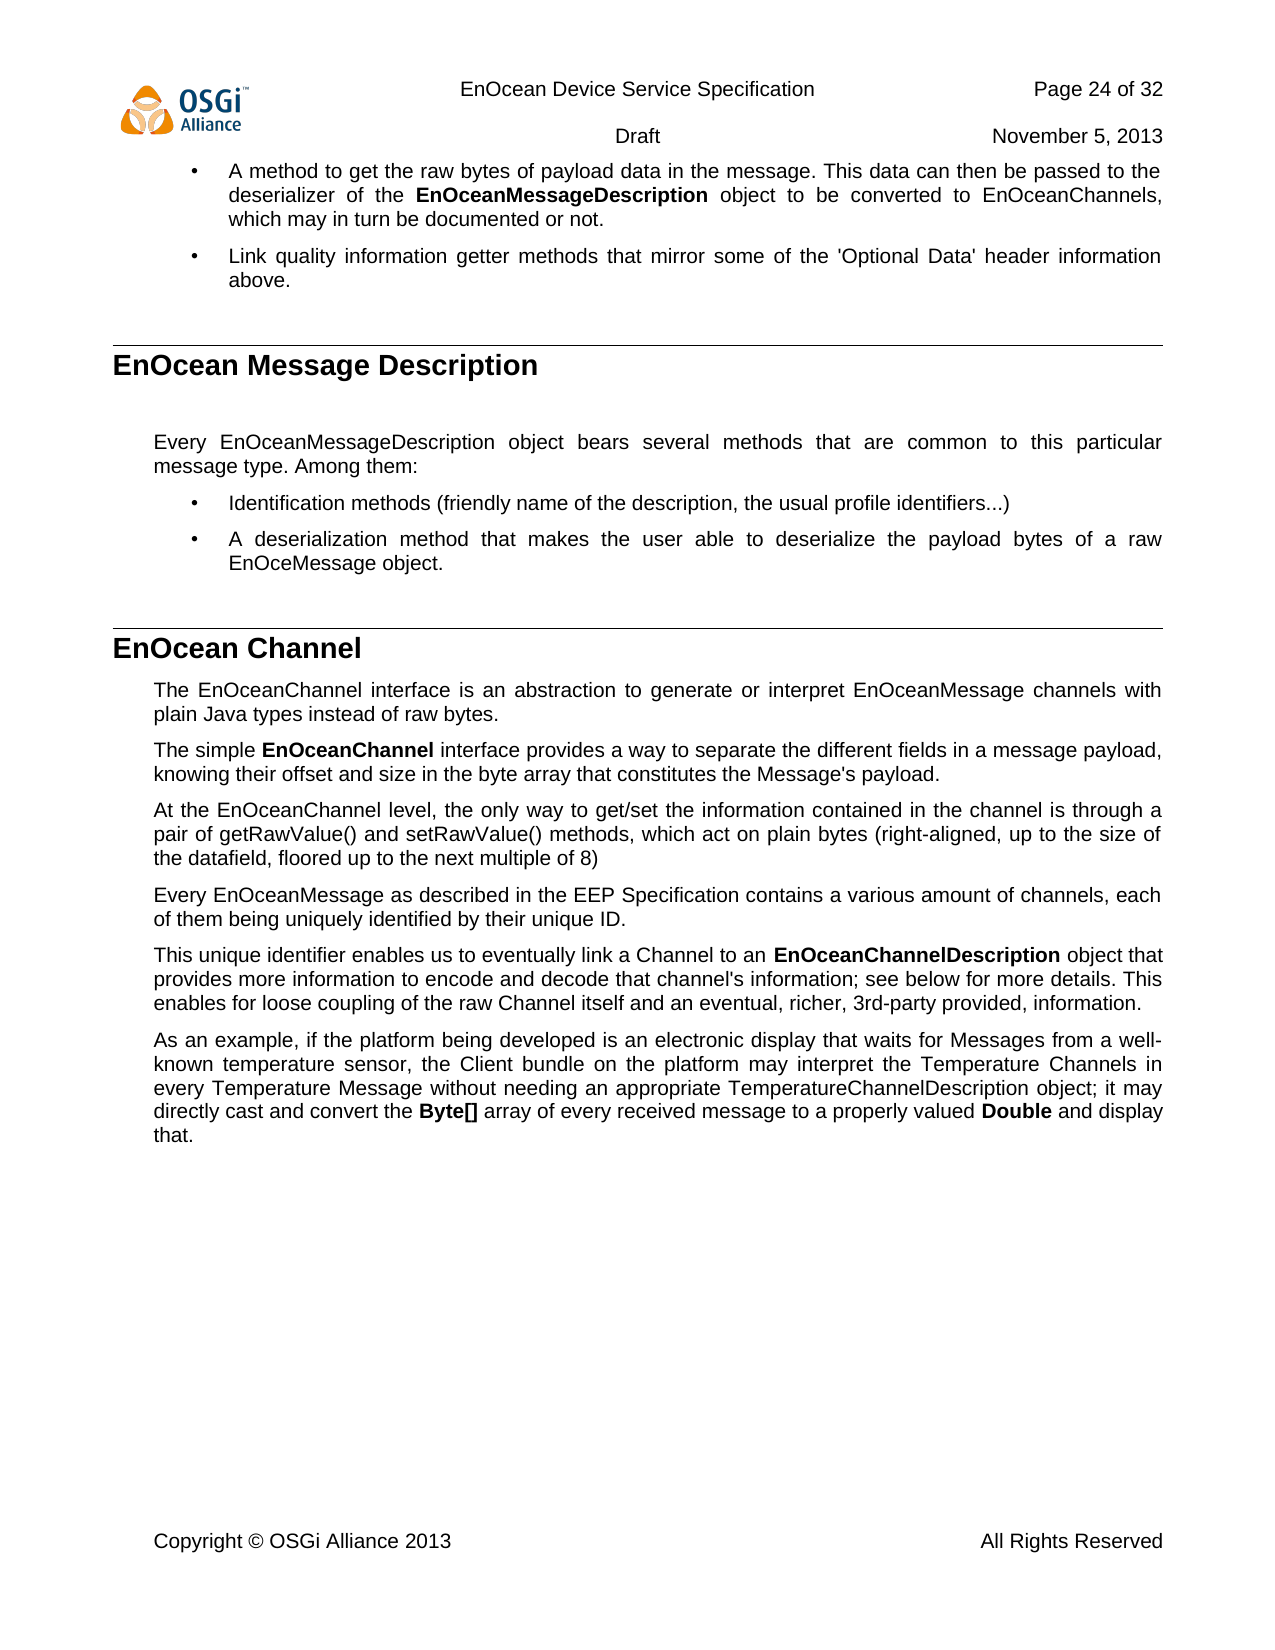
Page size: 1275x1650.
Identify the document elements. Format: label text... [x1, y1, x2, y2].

text As an example, if the platform being developed is an electronic display that waits for Messages from a well-known temperature sensor, the Client bundle on the platform may interpret the Temperature Channels in every Temperature Message without needing an appropriate TemperatureChannelDescription object; it may directly cast and convert the Byte[] array of every received message to a properly valued Double and display that. [153, 1027, 1163, 1147]
text At the EnOceanChannel level, the only way to get/set the information contained in the channel is through a pair of getRawValue() and setRawValue() methods, which act on plain bytes (right-aligned, up to the size of the datafield, floored up to the next multiple of 8) [153, 798, 1163, 870]
list A method to get the raw bytes of payload data in the message. This data can then be passed to the deserializer of the EnOceanMessageDescription object to be converted to EnOceanChannels, which may in turn be documented or not. [191, 159, 1163, 231]
subtitle EnOcean Channel [112, 629, 1163, 665]
picture [113, 78, 257, 142]
subtitle EnOcean Message Description [112, 346, 1163, 381]
text Every EnOceanMessage as described in the EEP Specification contains a various amount of channels, each of them being uniquely identified by their unique ID. [153, 883, 1163, 931]
list Identification methods (friendly name of the description, the usual profile identifiers...) [191, 491, 1163, 515]
text The simple EnOceanChannel interface provides a way to separate the different fields in a message payload, knowing their offset and size in the byte array that constitutes the Message's payload. [153, 738, 1163, 786]
text Every EnOceanMessageDescription object bears several methods that are common to this particular message type. Among them: [153, 430, 1163, 478]
text The EnOceanChannel interface is an abstraction to generate or interpret EnOceanMessage channels with plain Java types instead of raw bytes. [153, 677, 1163, 725]
list Link quality information getter methods that mirror some of the 'Optional Data' header information above. [191, 243, 1163, 291]
list A deserialization method that makes the user able to deserialize the payload bytes of a raw EnOceMessage object. [191, 527, 1163, 575]
